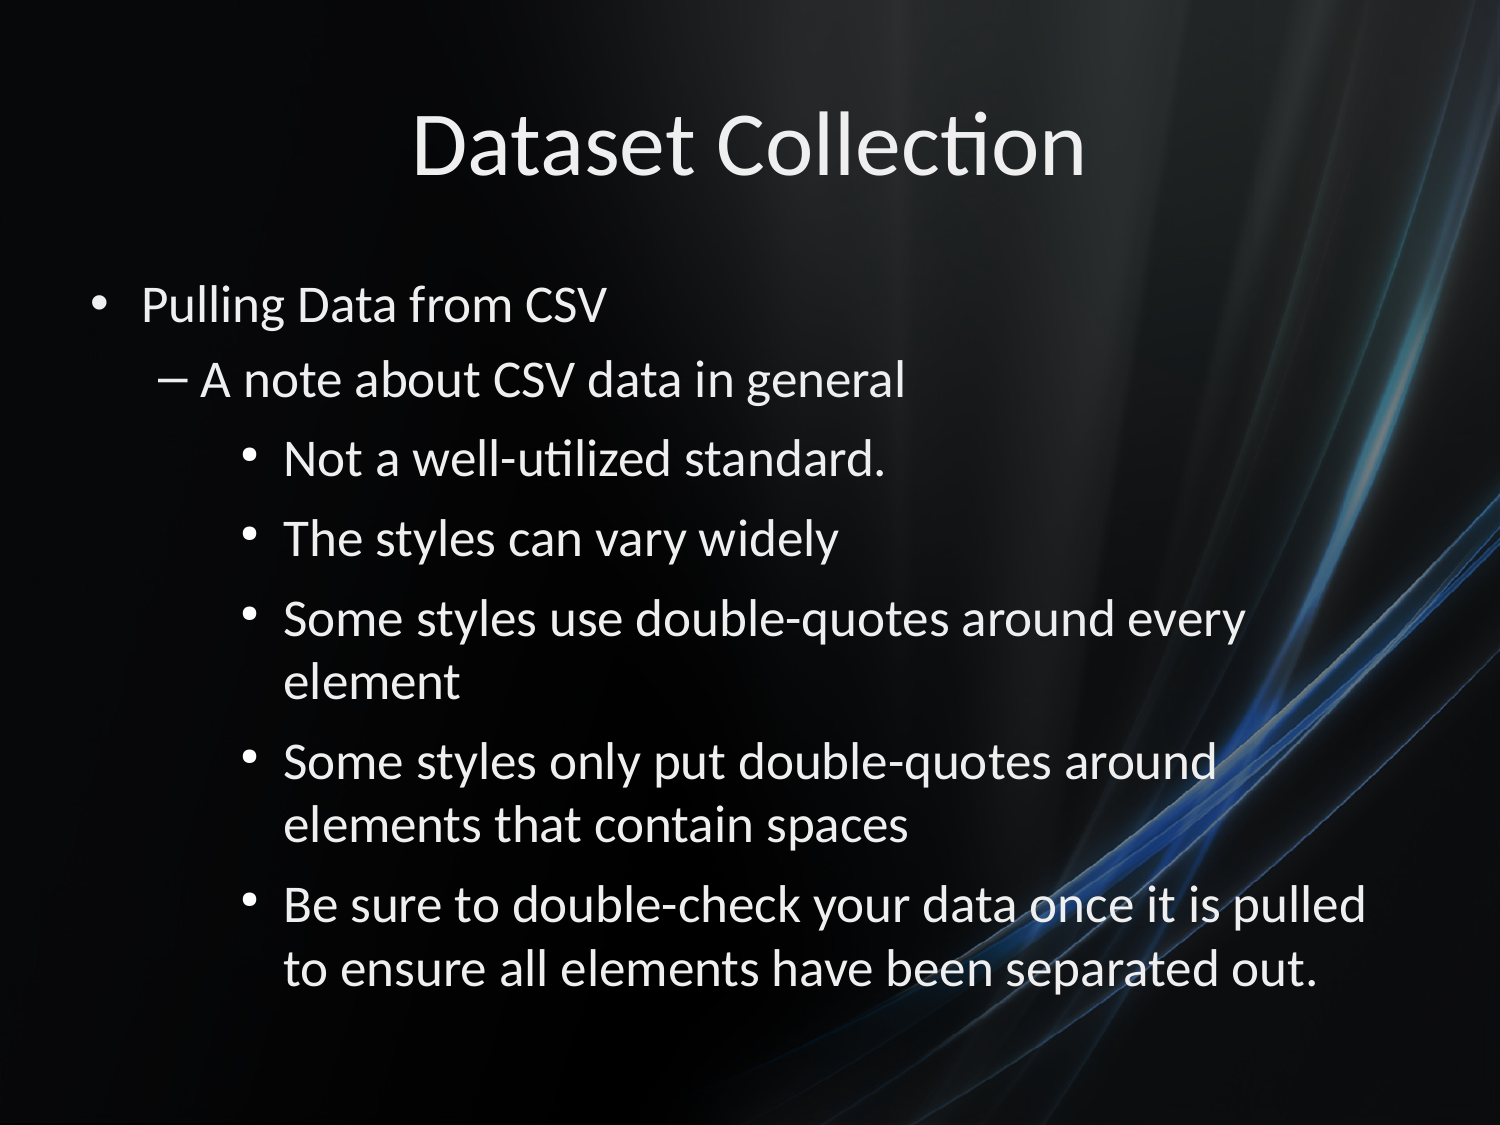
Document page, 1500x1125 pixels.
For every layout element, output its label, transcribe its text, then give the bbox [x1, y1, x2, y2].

title Dataset Collection [75, 45, 1425, 233]
picture [0, 0, 1500, 1125]
list Pulling Data from CSV A note about CSV data in general Not a well-utilized standard. The styles can vary widely Some styles use double-quotes around every element Some styles only put double-quotes around elements that contain spaces Be sure to double-check your data once it is pulled to ensure all elements have been separated out. [75, 262, 1425, 1005]
